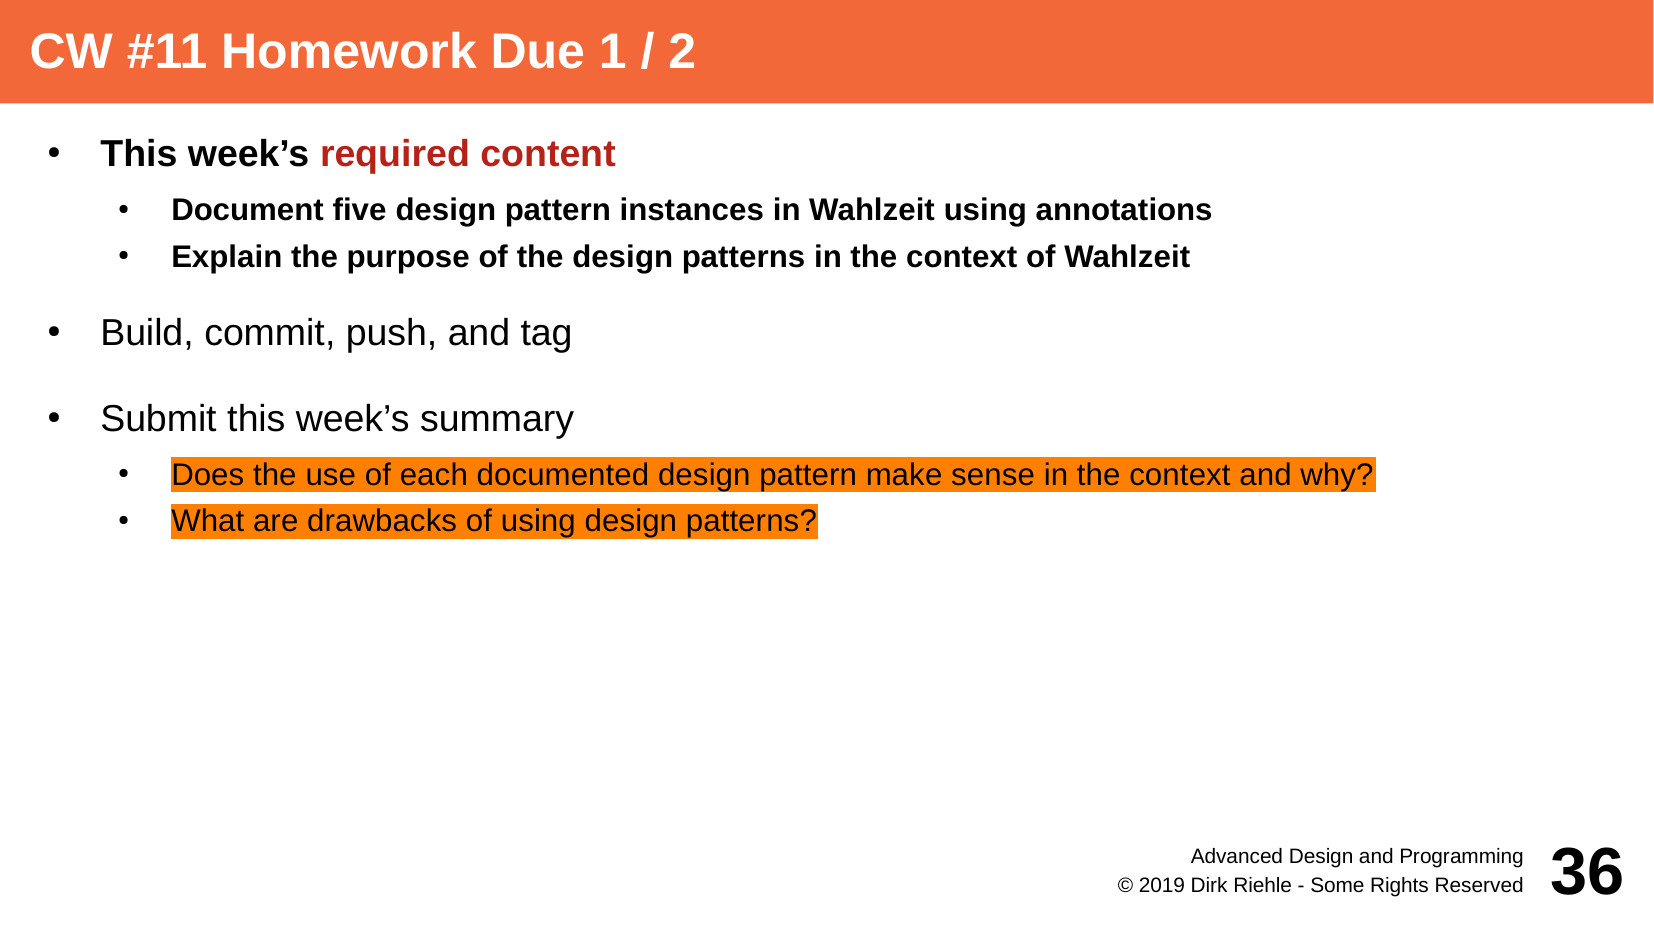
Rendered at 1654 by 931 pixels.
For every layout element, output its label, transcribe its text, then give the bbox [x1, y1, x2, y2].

title CW #11 Homework Due 1 / 2 [0, 0, 1654, 104]
list This week’s required content Document five design pattern instances in Wahlzeit using annotations Explain the purpose of the design patterns in the context of Wahlzeit Build, commit, push, and tag Submit this week’s summary Does the use of each documented design pattern make sense in the context and why? What are drawbacks of using design patterns? [29, 132, 1625, 813]
